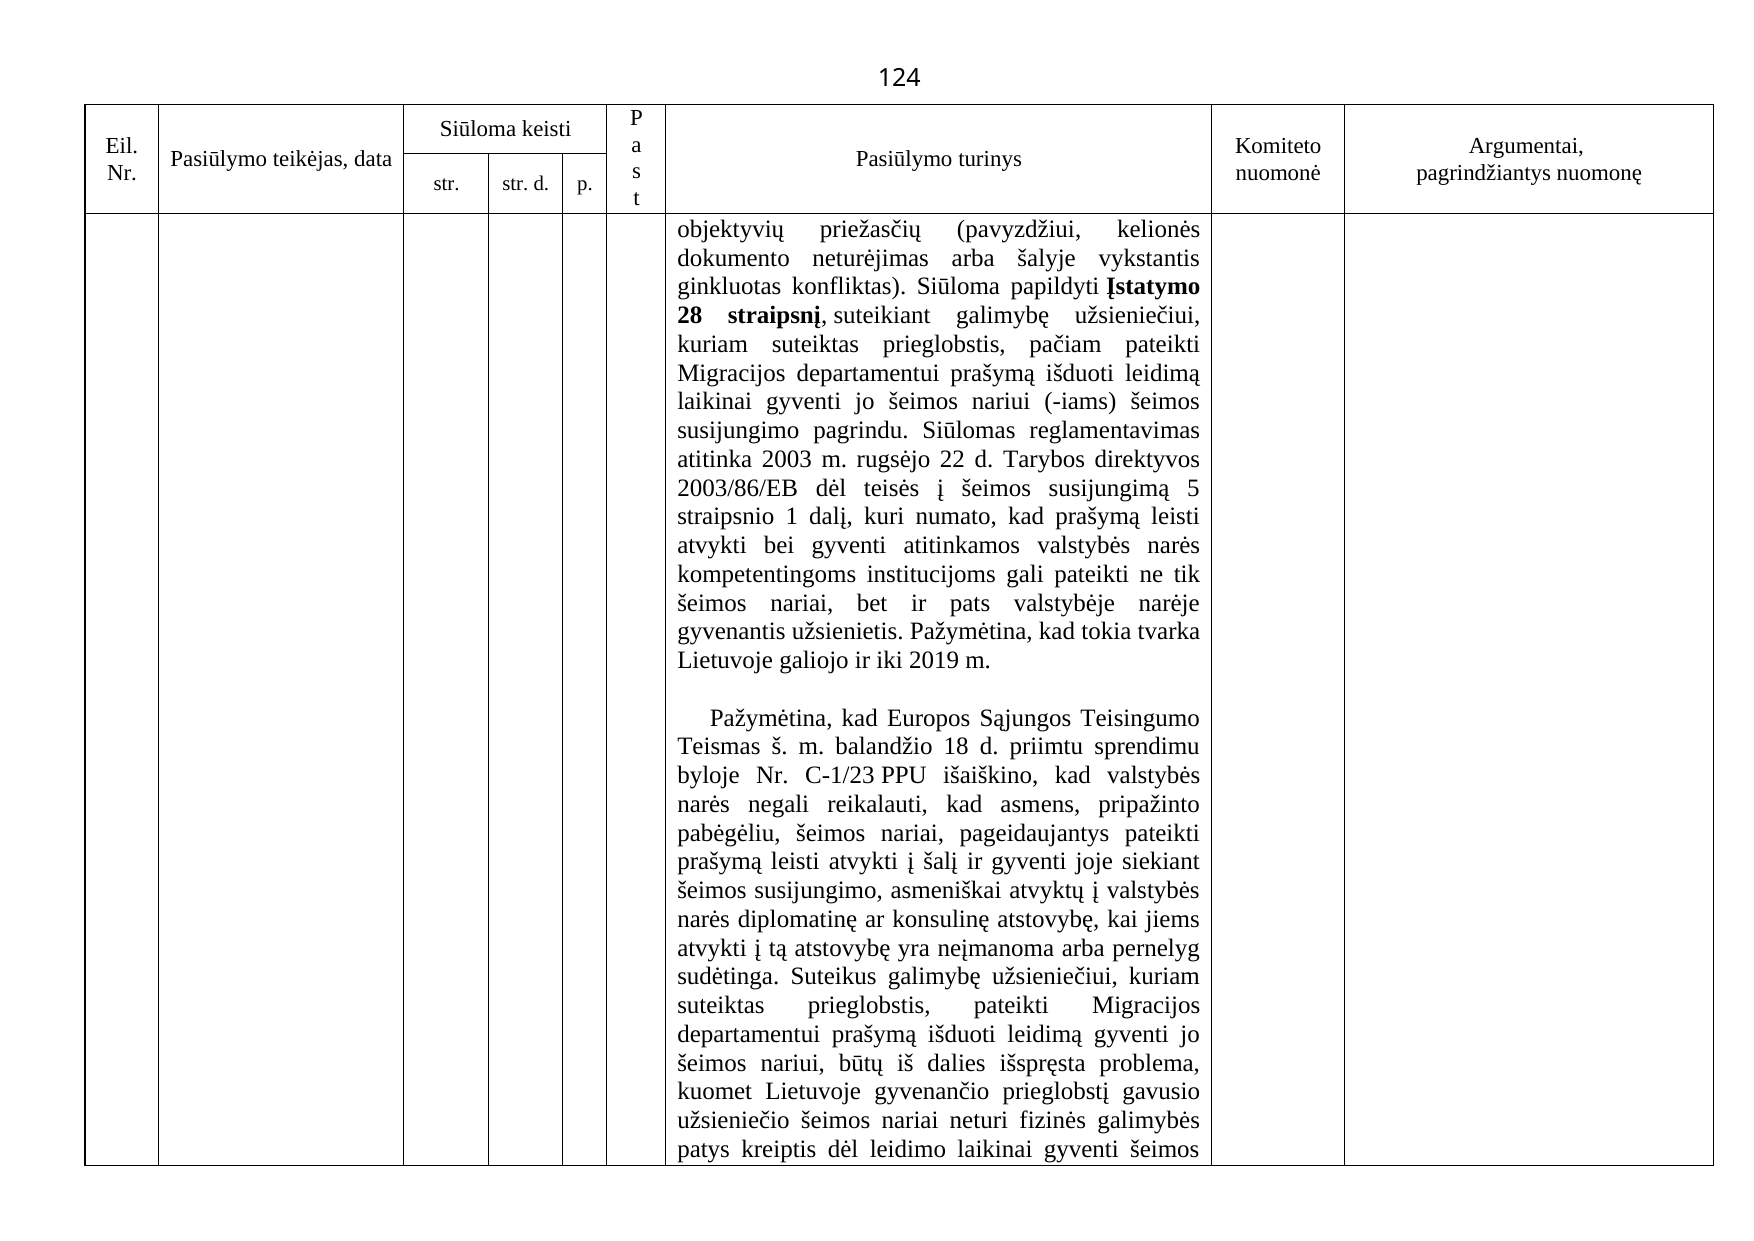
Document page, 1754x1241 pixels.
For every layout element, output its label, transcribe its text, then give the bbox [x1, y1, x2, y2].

table_cell p. [563, 154, 606, 213]
table_cell str. d. [489, 154, 562, 213]
table_header Pastabos [607, 105, 665, 213]
table_cell N [607, 214, 665, 1165]
table_cell [404, 214, 488, 1165]
table_header Siūloma keisti [404, 105, 606, 153]
table_header Argumentai, pagrindžiantys nuomonę [1345, 105, 1713, 213]
table_header Pasiūlymo turinys [666, 105, 1211, 213]
table_cell [1212, 214, 1344, 1165]
table_header Komiteto nuomonė [1212, 105, 1344, 213]
table_header Pasiūlymo teikėjas, data [159, 105, 403, 213]
table_cell [489, 214, 562, 1165]
table_cell [159, 214, 403, 1165]
table_cell [563, 214, 606, 1165]
table_cell objektyvių priežasčių (pavyzdžiui, kelionės dokumento neturėjimas arba šalyje vykstantis ginkluotas konfliktas). Siūloma papildyti Įstatymo 28 straipsnį, suteikiant galimybę užsieniečiui, kuriam suteiktas prieglobstis, pačiam pateikti Migracijos departamentui prašymą išduoti leidimą laikinai gyventi jo šeimos nariui (-iams) šeimos susijungimo pagrindu. Siūlomas reglamentavimas atitinka 2003 m. rugsėjo 22 d. Tarybos direktyvos 2003/86/EB dėl teisės į šeimos susijungimą 5 straipsnio 1 dalį, kuri numato, kad prašymą leisti atvykti bei gyventi atitinkamos valstybės narės kompetentingoms institucijoms gali pateikti ne tik šeimos nariai, bet ir pats valstybėje narėje gyvenantis užsienietis. Pažymėtina, kad tokia tvarka Lietuvoje galiojo ir iki 2019 m. Pažymėtina, kad Europos Sąjungos Teisingumo Teismas š. m. balandžio 18 d. priimtu sprendimu byloje Nr. C‑1/23 PPU išaiškino, kad valstybės narės negali reikalauti, kad asmens, pripažinto pabėgėliu, šeimos nariai, pageidaujantys pateikti prašymą leisti atvykti į šalį ir gyventi joje siekiant šeimos susijungimo, asmeniškai atvyktų į valstybės narės diplomatinę ar konsulinę atstovybę, kai jiems atvykti į tą atstovybę yra neįmanoma arba pernelyg sudėtinga. Suteikus galimybę užsieniečiui, kuriam suteiktas prieglobstis, pateikti Migracijos departamentui prašymą išduoti leidimą gyventi jo šeimos nariui, būtų iš dalies išspręsta problema, kuomet Lietuvoje gyvenančio prieglobstį gavusio užsieniečio šeimos nariai neturi fizinės galimybės patys kreiptis dėl leidimo laikinai gyventi šeimos [666, 214, 1211, 1165]
table_cell str. [404, 154, 488, 213]
table_cell [1345, 214, 1713, 1165]
table_header Eil. Nr. [86, 105, 158, 213]
table_cell [86, 214, 158, 1165]
